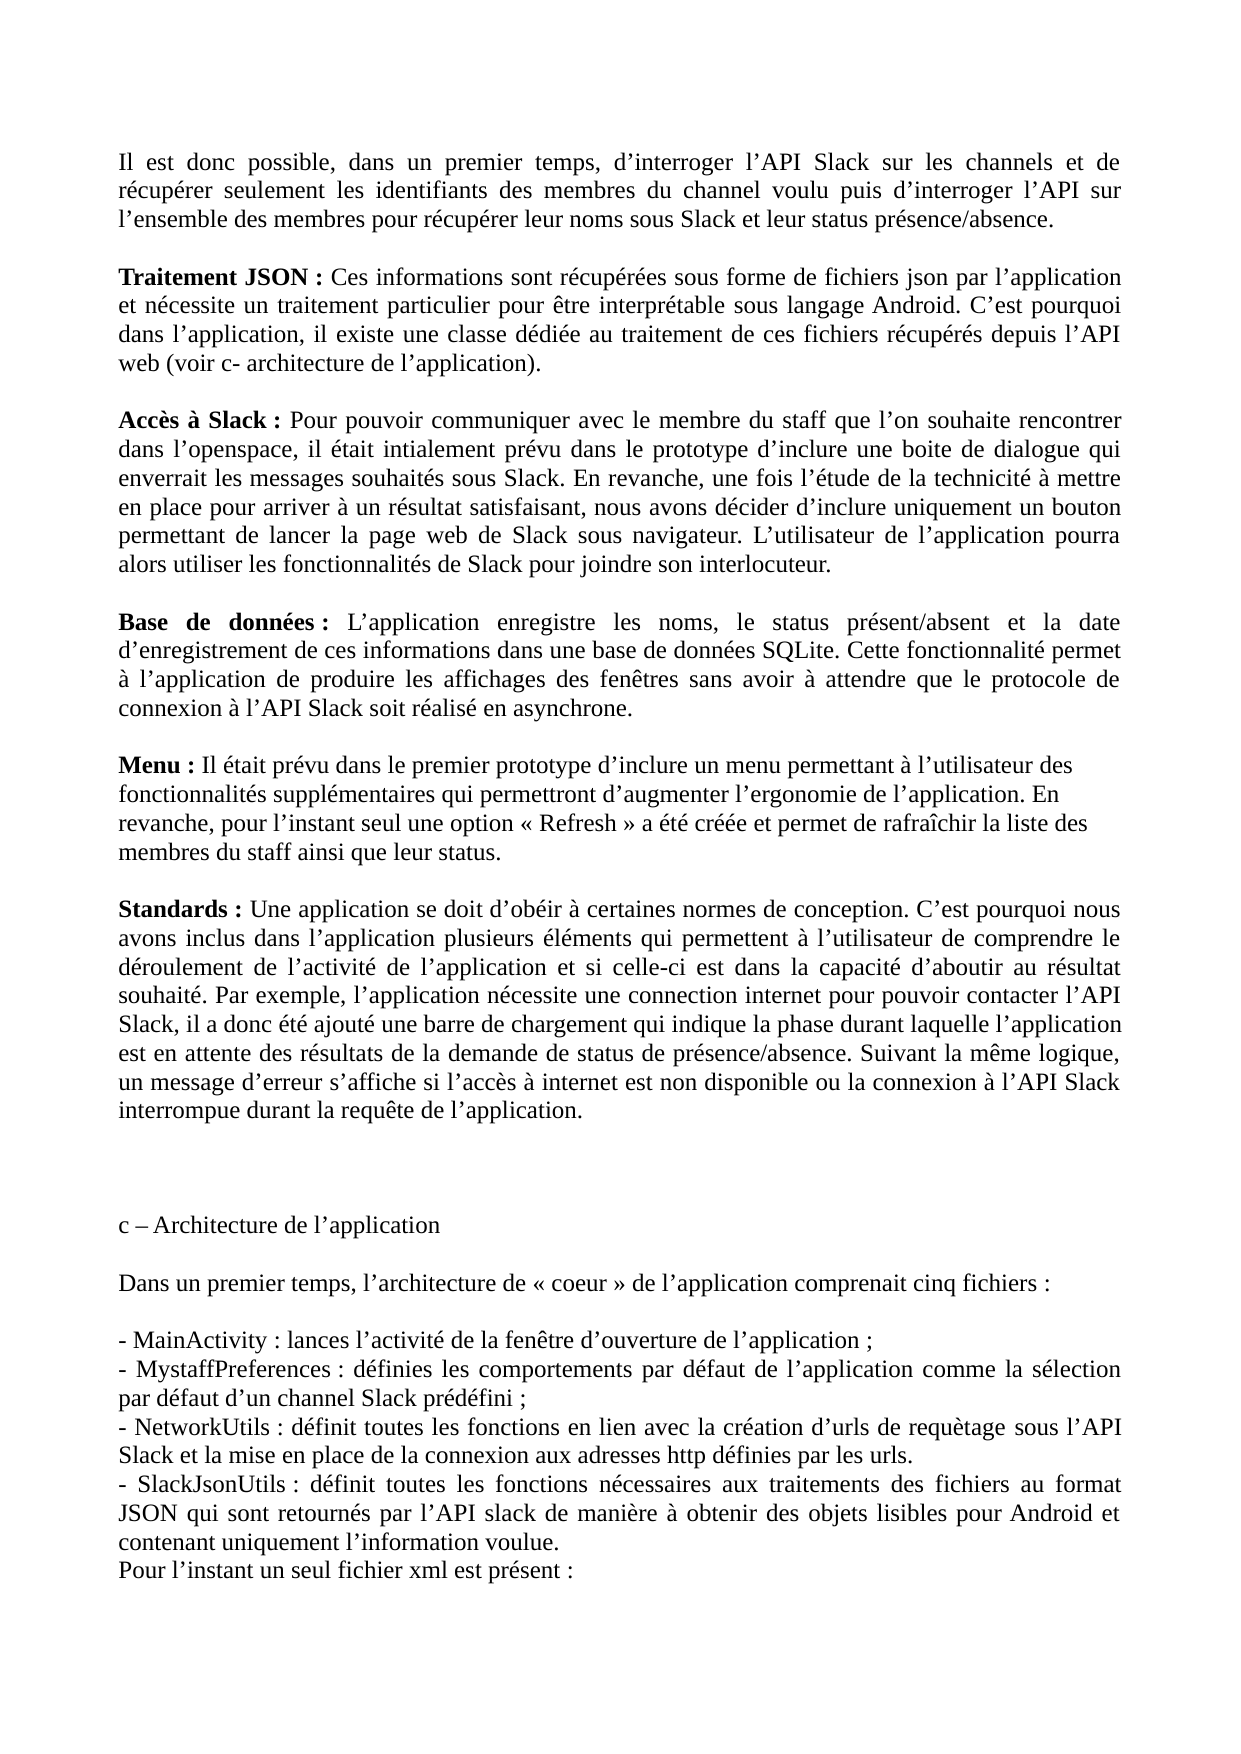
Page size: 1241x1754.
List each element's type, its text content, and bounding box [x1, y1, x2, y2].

text Pour l’instant un seul fichier xml est présent : [118, 1556, 1122, 1584]
text Dans un premier temps, l’architecture de « coeur » de l’application comprenait cinq fichiers : [118, 1268, 1122, 1297]
text - MystaffPreferences : définies les comportements par défaut de l’application comme la sélection par défaut d’un channel Slack prédéfini ; [118, 1354, 1122, 1412]
text Menu : Il était prévu dans le premier prototype d’inclure un menu permettant à l’utilisateur des [118, 751, 1122, 779]
text - MainActivity : lances l’activité de la fenêtre d’ouverture de l’application ; [118, 1326, 1122, 1354]
text Base de données : L’application enregistre les noms, le status présent/absent et la date d’enregistrement de ces informations dans une base de données SQLite. Cette fonctionnalité permet à l’application de produire les affichages des fenêtres sans avoir à attendre que le protocole de connexion à l’API Slack soit réalisé en asynchrone. [118, 607, 1122, 722]
text - NetworkUtils : définit toutes les fonctions en lien avec la création d’urls de requètage sous l’API Slack et la mise en place de la connexion aux adresses http définies par les urls. [118, 1412, 1122, 1469]
text Il est donc possible, dans un premier temps, d’interroger l’API Slack sur les channels et de récupérer seulement les identifiants des membres du channel voulu puis d’interroger l’API sur l’ensemble des membres pour récupérer leur noms sous Slack et leur status présence/absence. [118, 147, 1122, 233]
text Standards : Une application se doit d’obéir à certaines normes de conception. C’est pourquoi nous avons inclus dans l’application plusieurs éléments qui permettent à l’utilisateur de comprendre le déroulement de l’activité de l’application et si celle-ci est dans la capacité d’aboutir au résultat souhaité. Par exemple, l’application nécessite une connection internet pour pouvoir contacter l’API Slack, il a donc été ajouté une barre de chargement qui indique la phase durant laquelle l’application est en attente des résultats de la demande de status de présence/absence. Suivant la même logique, un message d’erreur s’affiche si l’accès à internet est non disponible ou la connexion à l’API Slack interrompue durant la requête de l’application. [118, 894, 1122, 1124]
text Accès à Slack : Pour pouvoir communiquer avec le membre du staff que l’on souhaite rencontrer dans l’openspace, il était intialement prévu dans le prototype d’inclure une boite de dialogue qui enverrait les messages souhaités sous Slack. En revanche, une fois l’étude de la technicité à mettre en place pour arriver à un résultat satisfaisant, nous avons décider d’inclure uniquement un bouton permettant de lancer la page web de Slack sous navigateur. L’utilisateur de l’application pourra alors utiliser les fonctionnalités de Slack pour joindre son interlocuteur. [118, 406, 1122, 578]
text Traitement JSON : Ces informations sont récupérées sous forme de fichiers json par l’application et nécessite un traitement particulier pour être interprétable sous langage Android. C’est pourquoi dans l’application, il existe une classe dédiée au traitement de ces fichiers récupérés depuis l’API web (voir c- architecture de l’application). [118, 262, 1122, 377]
text fonctionnalités supplémentaires qui permettront d’augmenter l’ergonomie de l’application. En revanche, pour l’instant seul une option « Refresh » a été créée et permet de rafraîchir la liste des membres du staff ainsi que leur status. [118, 779, 1122, 866]
text c – Architecture de l’application [118, 1211, 1122, 1239]
text - SlackJsonUtils : définit toutes les fonctions nécessaires aux traitements des fichiers au format JSON qui sont retournés par l’API slack de manière à obtenir des objets lisibles pour Android et contenant uniquement l’information voulue. [118, 1469, 1122, 1556]
